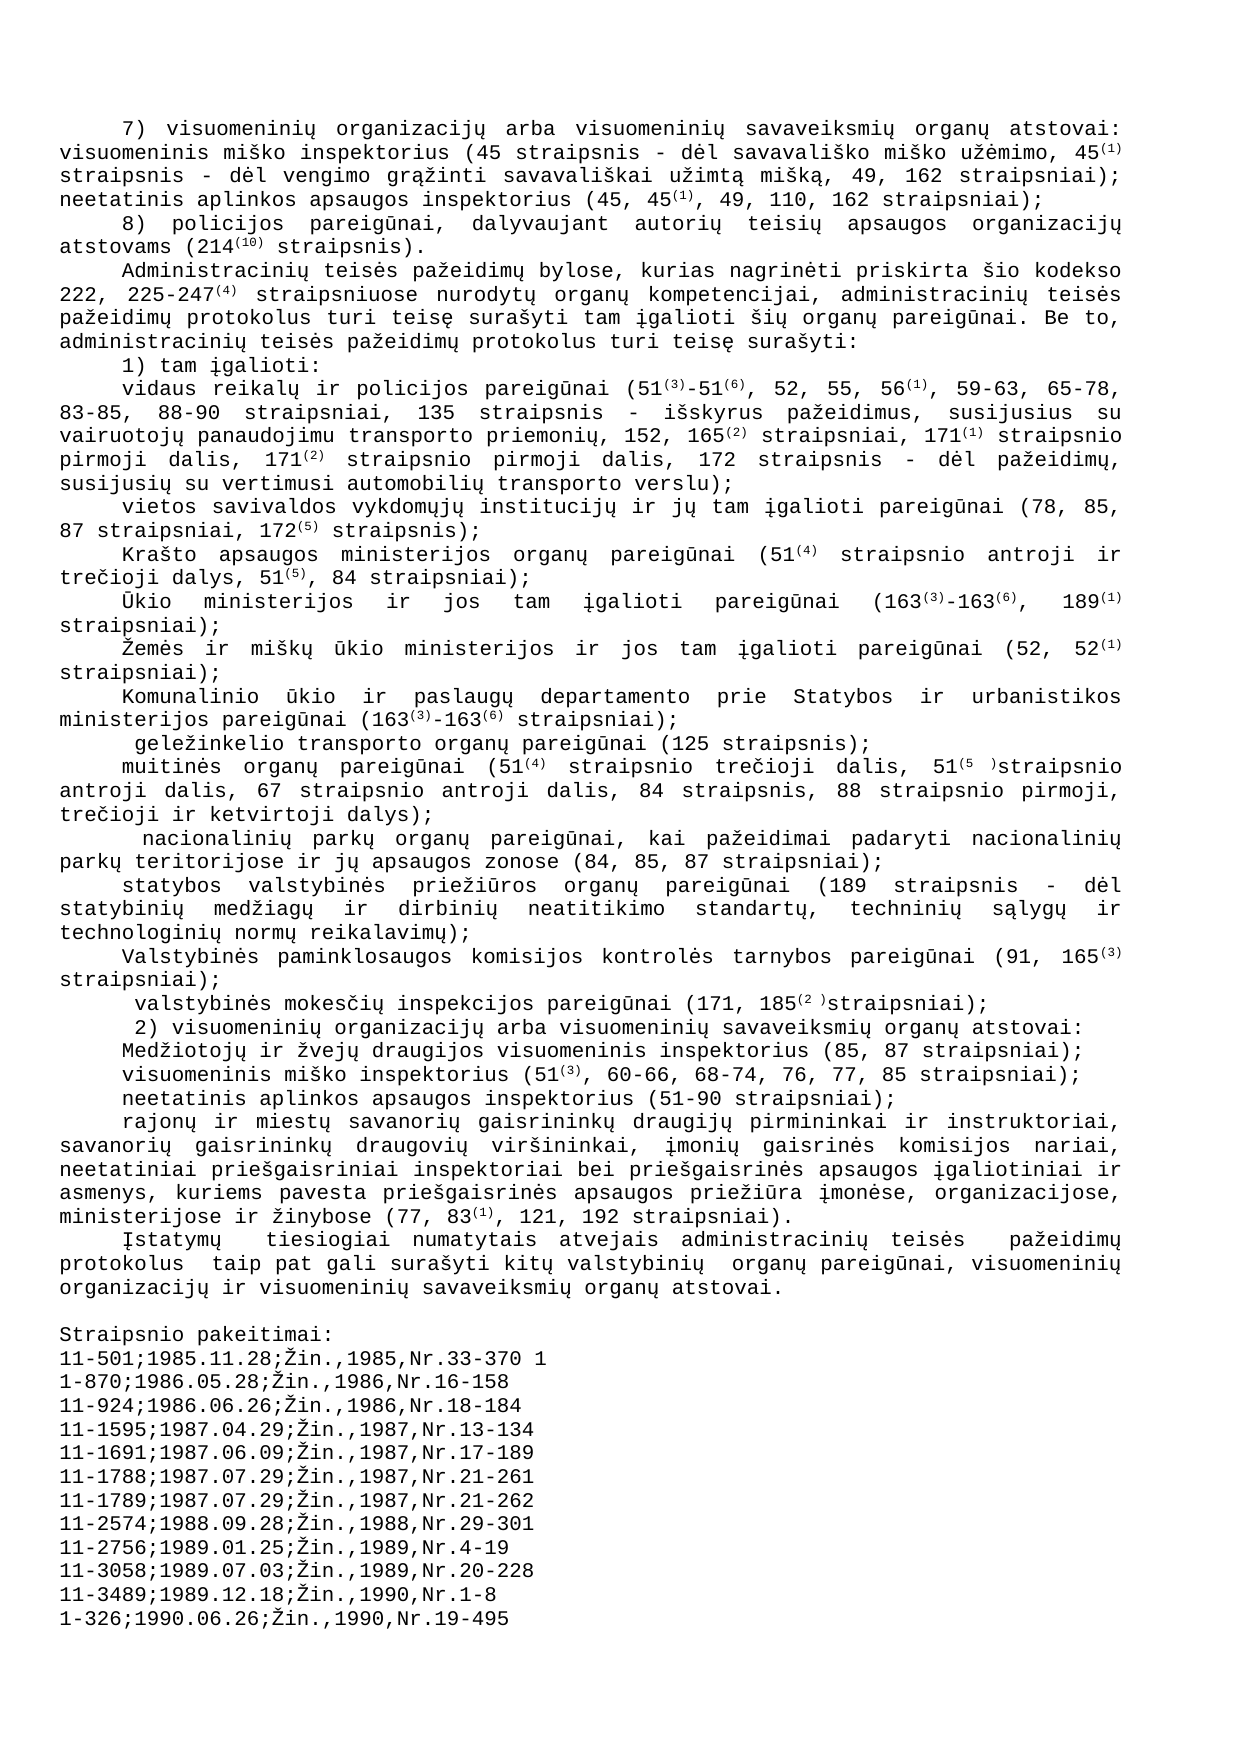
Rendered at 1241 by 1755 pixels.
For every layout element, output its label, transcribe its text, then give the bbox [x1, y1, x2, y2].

text rajonų ir miestų savanorių gaisrininkų draugijų pirmininkai ir instruktoriai, savanorių gaisrininkų draugovių viršininkai, įmonių gaisrinės komisijos nariai, neetatiniai priešgaisriniai inspektoriai bei priešgaisrinės apsaugos įgaliotiniai ir asmenys, kuriems pavesta priešgaisrinės apsaugos priežiūra įmonėse, organizacijose, ministerijose ir žinybose (77, 83(1), 121, 192 straipsniai). [59, 1111, 1122, 1229]
text neetatinis aplinkos apsaugos inspektorius (51-90 straipsniai); [59, 1088, 1122, 1111]
text statybos valstybinės priežiūros organų pareigūnai (189 straipsnis - dėl statybinių medžiagų ir dirbinių neatitikimo standartų, techninių sąlygų ir technologinių normų reikalavimų); [59, 875, 1122, 946]
text 1-326;1990.06.26;Žin.,1990,Nr.19-495 [59, 1608, 1122, 1631]
text Straipsnio pakeitimai: [59, 1324, 1122, 1348]
text 11-1788;1987.07.29;Žin.,1987,Nr.21-261 [59, 1466, 1122, 1489]
text Įstatymų tiesiogiai numatytais atvejais administracinių teisės pažeidimų protokolus taip pat gali surašyti kitų valstybinių organų pareigūnai, visuomeninių organizacijų ir visuomeninių savaveiksmių organų atstovai. [59, 1229, 1122, 1300]
text 1-870;1986.05.28;Žin.,1986,Nr.16-158 [59, 1371, 1122, 1395]
text 8) policijos pareigūnai, dalyvaujant autorių teisių apsaugos organizacijų atstovams (214(10) straipsnis). [59, 213, 1122, 260]
text Krašto apsaugos ministerijos organų pareigūnai (51(4) straipsnio antroji ir trečioji dalys, 51(5), 84 straipsniai); [59, 544, 1122, 591]
text 11-501;1985.11.28;Žin.,1985,Nr.33-370 1 [59, 1348, 1122, 1371]
text Žemės ir miškų ūkio ministerijos ir jos tam įgalioti pareigūnai (52, 52(1) straipsniai); [59, 638, 1122, 686]
text valstybinės mokesčių inspekcijos pareigūnai (171, 185(2 )straipsniai); [59, 993, 1122, 1017]
text Ūkio ministerijos ir jos tam įgalioti pareigūnai (163(3)-163(6), 189(1) straipsniai); [59, 591, 1122, 638]
text visuomeninis miško inspektorius (51(3), 60-66, 68-74, 76, 77, 85 straipsniai); [59, 1064, 1122, 1088]
text Komunalinio ūkio ir paslaugų departamento prie Statybos ir urbanistikos ministerijos pareigūnai (163(3)-163(6) straipsniai); [59, 686, 1122, 733]
text vidaus reikalų ir policijos pareigūnai (51(3)-51(6), 52, 55, 56(1), 59-63, 65-78, 83-85, 88-90 straipsniai, 135 straipsnis - išskyrus pažeidimus, susijusius su vairuotojų panaudojimu transporto priemonių, 152, 165(2) straipsniai, 171(1) straipsnio pirmoji dalis, 171(2) straipsnio pirmoji dalis, 172 straipsnis - dėl pažeidimų, susijusių su vertimusi automobilių transporto verslu); [59, 378, 1122, 496]
text 7) visuomeninių organizacijų arba visuomeninių savaveiksmių organų atstovai: visuomeninis miško inspektorius (45 straipsnis - dėl savavališko miško užėmimo, 45(1) straipsnis - dėl vengimo grąžinti savavališkai užimtą mišką, 49, 162 straipsniai); neetatinis aplinkos apsaugos inspektorius (45, 45(1), 49, 110, 162 straipsniai); [59, 118, 1122, 213]
text Valstybinės paminklosaugos komisijos kontrolės tarnybos pareigūnai (91, 165(3) straipsniai); [59, 946, 1122, 993]
text 11-3058;1989.07.03;Žin.,1989,Nr.20-228 [59, 1561, 1122, 1584]
text 11-1789;1987.07.29;Žin.,1987,Nr.21-262 [59, 1489, 1122, 1513]
text 11-2574;1988.09.28;Žin.,1988,Nr.29-301 [59, 1513, 1122, 1537]
text Medžiotojų ir žvejų draugijos visuomeninis inspektorius (85, 87 straipsniai); [59, 1040, 1122, 1064]
text Administracinių teisės pažeidimų bylose, kurias nagrinėti priskirta šio kodekso 222, 225-247(4) straipsniuose nurodytų organų kompetencijai, administracinių teisės pažeidimų protokolus turi teisę surašyti tam įgalioti šių organų pareigūnai. Be to, administracinių teisės pažeidimų protokolus turi teisę surašyti: [59, 260, 1122, 354]
text 11-924;1986.06.26;Žin.,1986,Nr.18-184 [59, 1395, 1122, 1419]
text 11-3489;1989.12.18;Žin.,1990,Nr.1-8 [59, 1584, 1122, 1608]
text 11-1691;1987.06.09;Žin.,1987,Nr.17-189 [59, 1442, 1122, 1466]
text muitinės organų pareigūnai (51(4) straipsnio trečioji dalis, 51(5 )straipsnio antroji dalis, 67 straipsnio antroji dalis, 84 straipsnis, 88 straipsnio pirmoji, trečioji ir ketvirtoji dalys); [59, 757, 1122, 827]
text 1) tam įgalioti: [59, 354, 1122, 378]
text 11-2756;1989.01.25;Žin.,1989,Nr.4-19 [59, 1537, 1122, 1561]
text nacionalinių parkų organų pareigūnai, kai pažeidimai padaryti nacionalinių parkų teritorijose ir jų apsaugos zonose (84, 85, 87 straipsniai); [59, 827, 1122, 875]
text 11-1595;1987.04.29;Žin.,1987,Nr.13-134 [59, 1419, 1122, 1442]
text vietos savivaldos vykdomųjų institucijų ir jų tam įgalioti pareigūnai (78, 85, 87 straipsniai, 172(5) straipsnis); [59, 496, 1122, 544]
text 2) visuomeninių organizacijų arba visuomeninių savaveiksmių organų atstovai: [59, 1017, 1122, 1040]
text geležinkelio transporto organų pareigūnai (125 straipsnis); [59, 733, 1122, 757]
